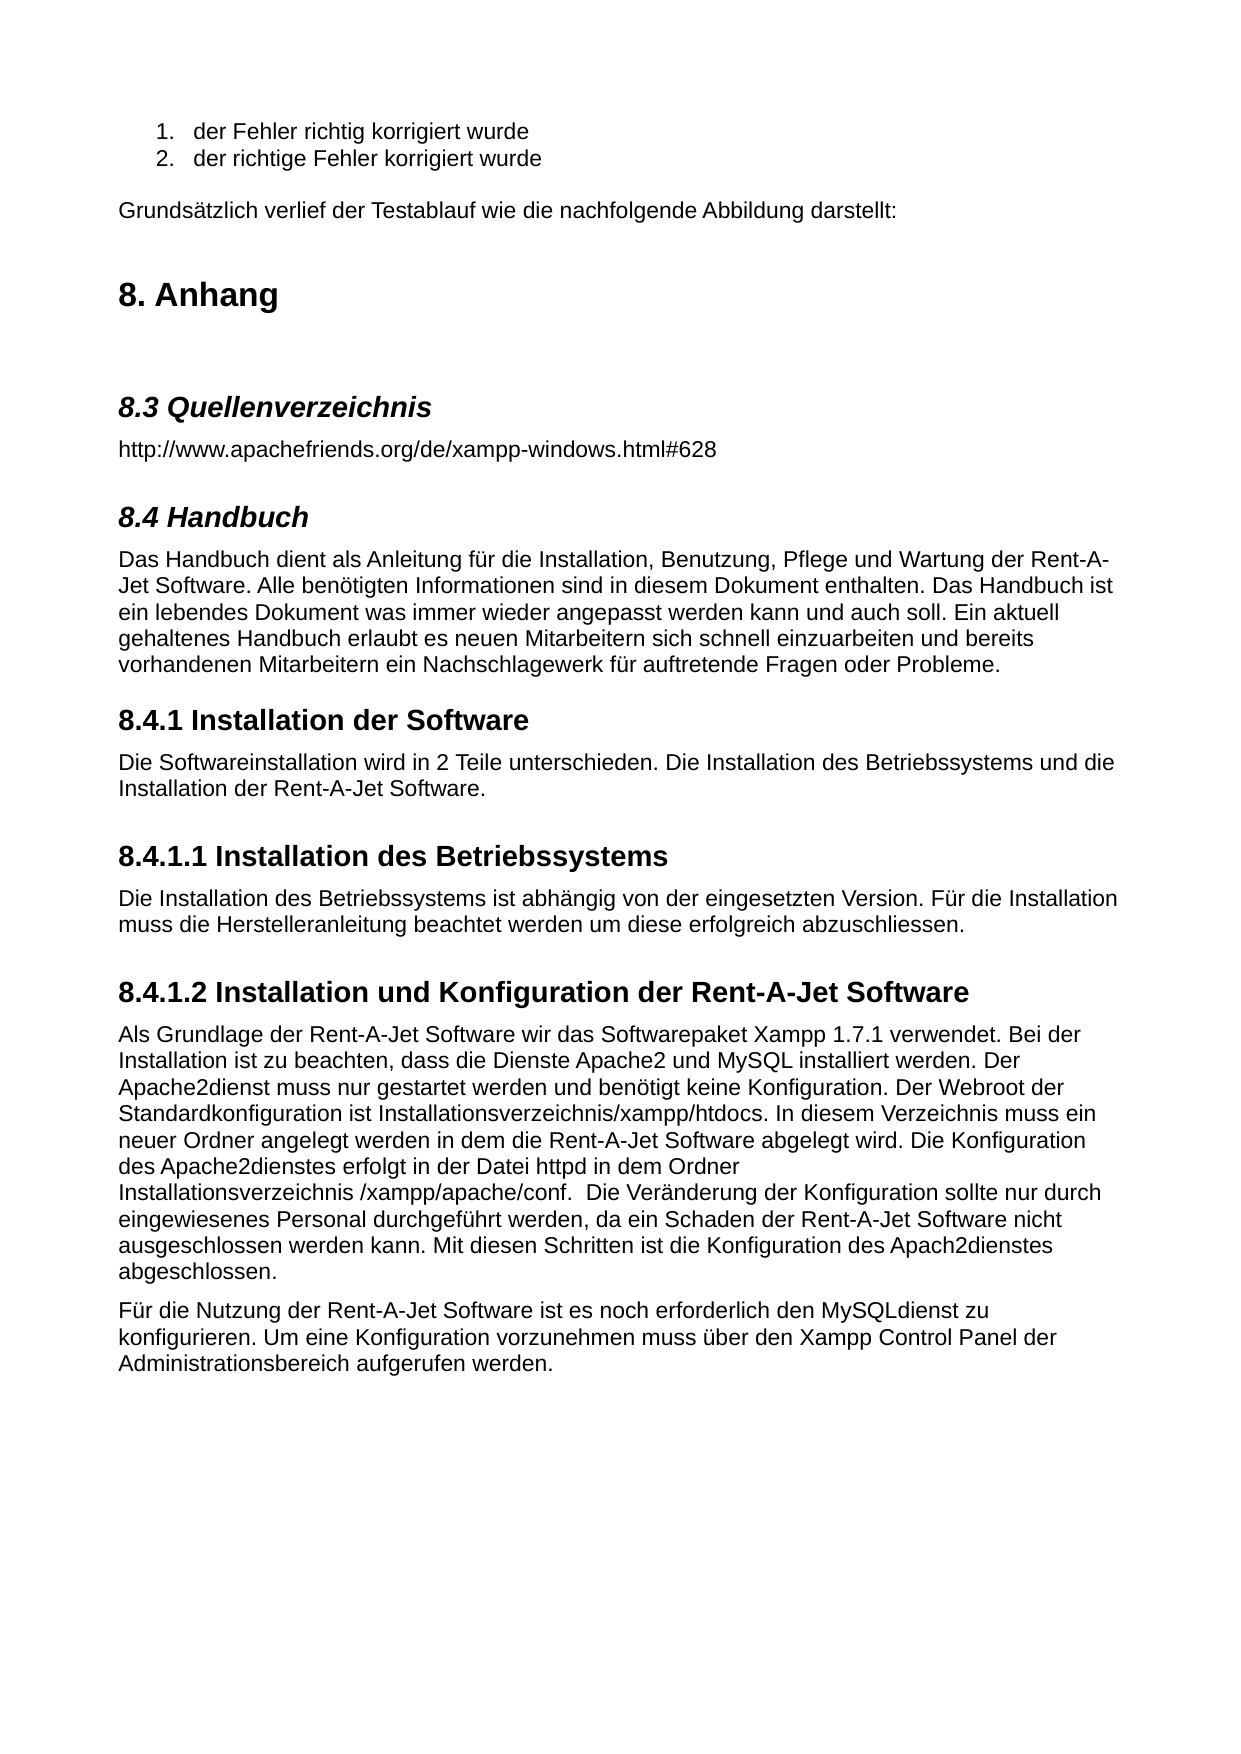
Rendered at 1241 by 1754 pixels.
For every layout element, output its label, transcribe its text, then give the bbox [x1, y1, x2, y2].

text Als Grundlage der Rent-A-Jet Software wir das Softwarepaket Xampp 1.7.1 verwendet. Bei der Installation ist zu beachten, dass die Dienste Apache2 und MySQL installiert werden. Der Apache2dienst muss nur gestartet werden und benötigt keine Konfiguration. Der Webroot der Standardkonfiguration ist Installationsverzeichnis/xampp/htdocs. In diesem Verzeichnis muss ein neuer Ordner angelegt werden in dem die Rent-A-Jet Software abgelegt wird. Die Konfiguration des Apache2dienstes erfolgt in der Datei httpd in dem Ordner Installationsverzeichnis /xampp/apache/conf. Die Veränderung der Konfiguration sollte nur durch eingewiesenes Personal durchgeführt werden, da ein Schaden der Rent-A-Jet Software nicht ausgeschlossen werden kann. Mit diesen Schritten ist die Konfiguration des Apach2dienstes abgeschlossen. [118, 1021, 1122, 1285]
subtitle 8.4 Handbuch [118, 500, 1122, 533]
subtitle 8.3 Quellenverzeichnis [118, 390, 1122, 423]
text Die Installation des Betriebssystems ist abhängig von der eingesetzten Version. Für die Installation muss die Herstelleranleitung beachtet werden um diese erfolgreich abzuschliessen. [118, 885, 1122, 938]
subtitle 8.4.1 Installation der Software [118, 703, 1122, 736]
text Für die Nutzung der Rent-A-Jet Software ist es noch erforderlich den MySQLdienst zu konfigurieren. Um eine Konfiguration vorzunehmen muss über den Xampp Control Panel der Administrationsbereich aufgerufen werden. [118, 1297, 1122, 1376]
text Die Softwareinstallation wird in 2 Teile unterschieden. Die Installation des Betriebssystems und die Installation der Rent-A-Jet Software. [118, 749, 1122, 801]
text http://www.apachefriends.org/de/xampp-windows.html#628 [118, 436, 1122, 462]
text Das Handbuch dient als Anleitung für die Installation, Benutzung, Pflege und Wartung der Rent-A-Jet Software. Alle benötigten Informationen sind in diesem Dokument enthalten. Das Handbuch ist ein lebendes Dokument was immer wieder angepasst werden kann und auch soll. Ein aktuell gehaltenes Handbuch erlaubt es neuen Mitarbeitern sich schnell einzuarbeiten und bereits vorhandenen Mitarbeitern ein Nachschlagewerk für auftretende Fragen oder Probleme. [118, 546, 1122, 678]
subtitle 8.4.1.2 Installation und Konfiguration der Rent-A-Jet Software [118, 975, 1122, 1009]
subtitle 8.4.1.1 Installation des Betriebssystems [118, 839, 1122, 872]
text Grundsätzlich verlief der Testablauf wie die nachfolgende Abbildung darstellt: [118, 197, 1122, 223]
subtitle 8. Anhang [118, 275, 1122, 313]
list der Fehler richtig korrigiert wurde [156, 118, 1122, 144]
list der richtige Fehler korrigiert wurde [156, 144, 1122, 171]
